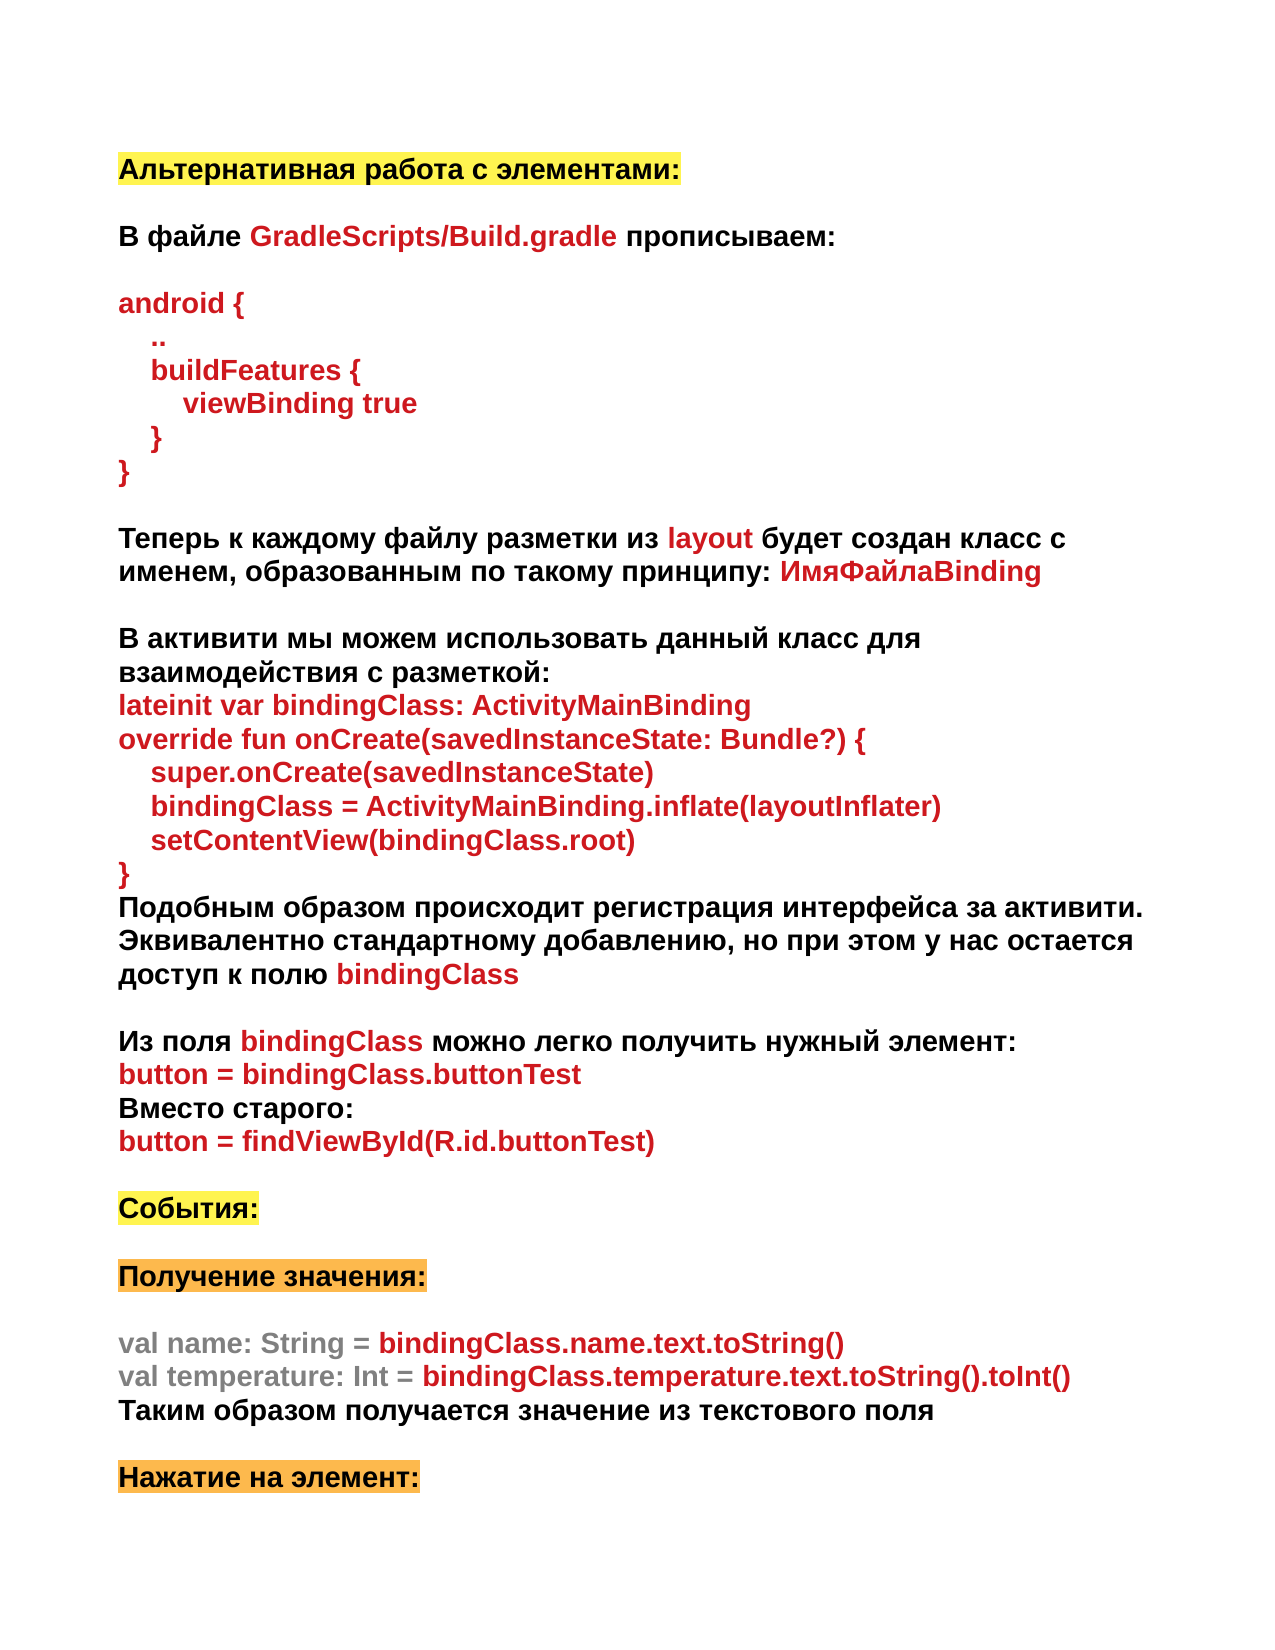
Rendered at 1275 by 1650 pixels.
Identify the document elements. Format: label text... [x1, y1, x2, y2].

text buildFeatures { [118, 353, 1157, 386]
text Вместо старого: [118, 1091, 1157, 1124]
text lateinit var bindingClass: ActivityMainBinding [118, 688, 1157, 722]
text setContentView(bindingClass.root) [118, 822, 1157, 856]
text События: [118, 1191, 1157, 1225]
text Из поля bindingClass можно легко получить нужный элемент: [118, 1024, 1157, 1057]
text .. [118, 319, 1157, 353]
text super.onCreate(savedInstanceState) [118, 755, 1157, 789]
text android { [118, 286, 1157, 319]
text } [118, 453, 1157, 487]
text Альтернативная работа с элементами: [118, 152, 1157, 185]
text } [118, 856, 1157, 889]
text Нажатие на элемент: [118, 1460, 1157, 1493]
text button = findViewById(R.id.buttonTest) [118, 1124, 1157, 1158]
text bindingClass = ActivityMainBinding.inflate(layoutInflater) [118, 789, 1157, 822]
text В активити мы можем использовать данный класс для взаимодействия с разметкой: [118, 621, 1157, 688]
text val temperature: Int = bindingClass.temperature.text.toString().toInt() [118, 1359, 1157, 1393]
text override fun onCreate(savedInstanceState: Bundle?) { [118, 722, 1157, 755]
text viewBinding true [118, 386, 1157, 420]
text В файле GradleScripts/Build.gradle прописываем: [118, 219, 1157, 252]
text Теперь к каждому файлу разметки из layout будет создан класс с именем, образованным по такому принципу: ИмяФайлаBinding [118, 521, 1157, 588]
text } [118, 420, 1157, 453]
text button = bindingClass.buttonTest [118, 1057, 1157, 1091]
text val name: String = bindingClass.name.text.toString() [118, 1326, 1157, 1359]
text Получение значения: [118, 1258, 1157, 1292]
text Подобным образом происходит регистрация интерфейса за активити. Эквивалентно стандартному добавлению, но при этом у нас остается доступ к полю bindingClass [118, 889, 1157, 990]
text Таким образом получается значение из текстового поля [118, 1393, 1157, 1426]
